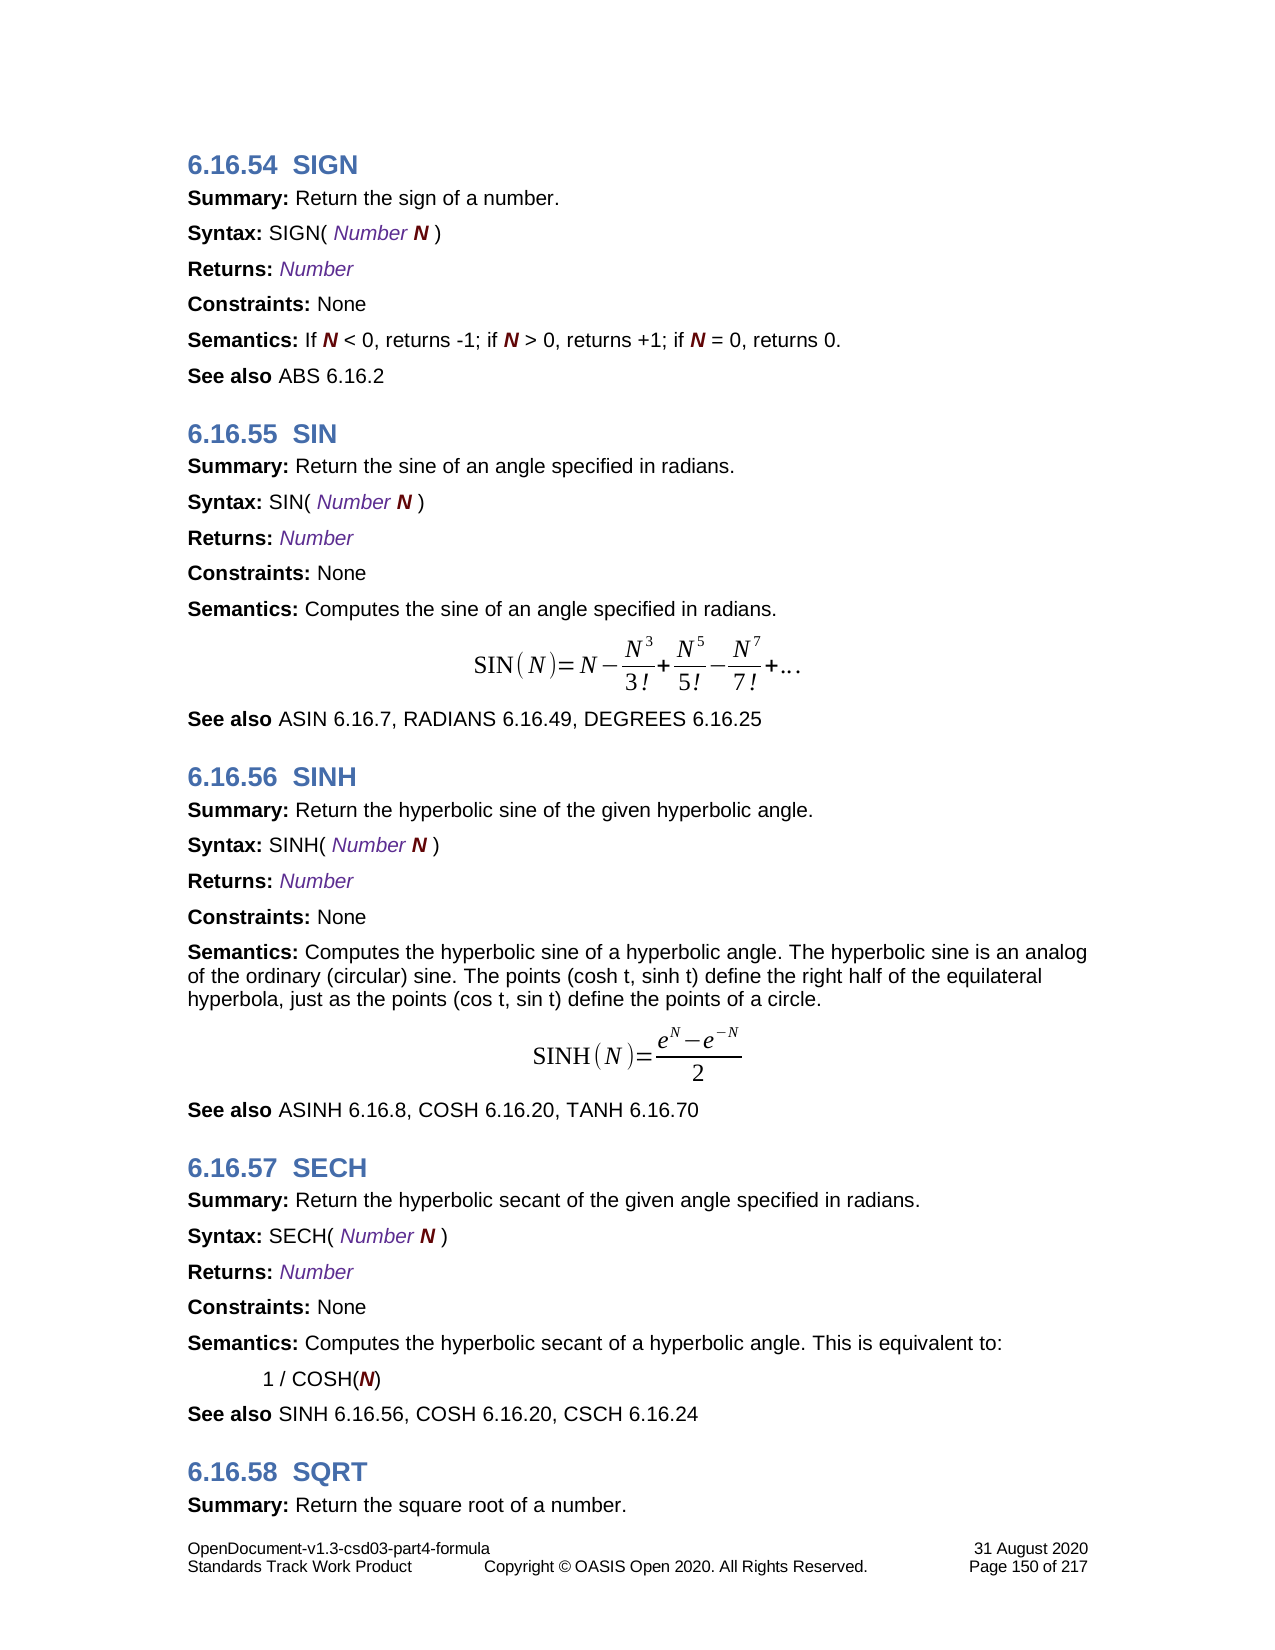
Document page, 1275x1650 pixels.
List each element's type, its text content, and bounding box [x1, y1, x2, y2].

text Summary: Return the sine of an angle specified in radians. [187, 455, 1088, 478]
text See also ASIN 6.16.7, RADIANS 6.16.49, DEGREES 6.16.25 [187, 708, 1088, 731]
text Returns: Number [187, 1260, 1088, 1284]
text Syntax: SINH( Number N ) [187, 834, 1088, 857]
text Constraints: None [187, 1296, 1088, 1319]
text Returns: Number [187, 869, 1088, 893]
text See also ASINH 6.16.8, COSH 6.16.20, TANH 6.16.70 [187, 1098, 1088, 1122]
text Returns: Number [187, 526, 1088, 549]
text Semantics: Computes the sine of an angle specified in radians. [187, 597, 1088, 621]
subtitle SIGN [187, 150, 1088, 180]
text Summary: Return the hyperbolic secant of the given angle specified in radians. [187, 1189, 1088, 1212]
text See also SINH 6.16.56, COSH 6.16.20, CSCH 6.16.24 [187, 1403, 1088, 1426]
text Summary: Return the square root of a number. [187, 1493, 1088, 1517]
subtitle SIN [187, 419, 1088, 449]
text Semantics: Computes the hyperbolic sine of a hyperbolic angle. The hyperbolic sine is an analog of the ordinary (circular) sine. The points (cosh t, sinh t) define the right half of the equilateral hyperbola, just as the points (cos t, sin t) define the points of a circle. [187, 941, 1088, 1011]
text Semantics: If N < 0, returns -1; if N > 0, returns +1; if N = 0, returns 0. [187, 328, 1088, 352]
text Syntax: SIGN( Number N ) [187, 222, 1088, 245]
subtitle SQRT [187, 1457, 1088, 1487]
text Summary: Return the hyperbolic sine of the given hyperbolic angle. [187, 798, 1088, 822]
subtitle SINH [187, 762, 1088, 792]
text Summary: Return the sign of a number. [187, 186, 1088, 209]
subtitle SECH [187, 1153, 1088, 1183]
text 1 / COSH(N) [187, 1367, 1088, 1391]
text Constraints: None [187, 905, 1088, 929]
text Constraints: None [187, 293, 1088, 316]
text Semantics: Computes the hyperbolic secant of a hyperbolic angle. This is equivalent to: [187, 1331, 1088, 1355]
text Syntax: SIN( Number N ) [187, 490, 1088, 514]
text Constraints: None [187, 562, 1088, 585]
text Returns: Number [187, 257, 1088, 281]
text Syntax: SECH( Number N ) [187, 1224, 1088, 1248]
text See also ABS 6.16.2 [187, 364, 1088, 388]
